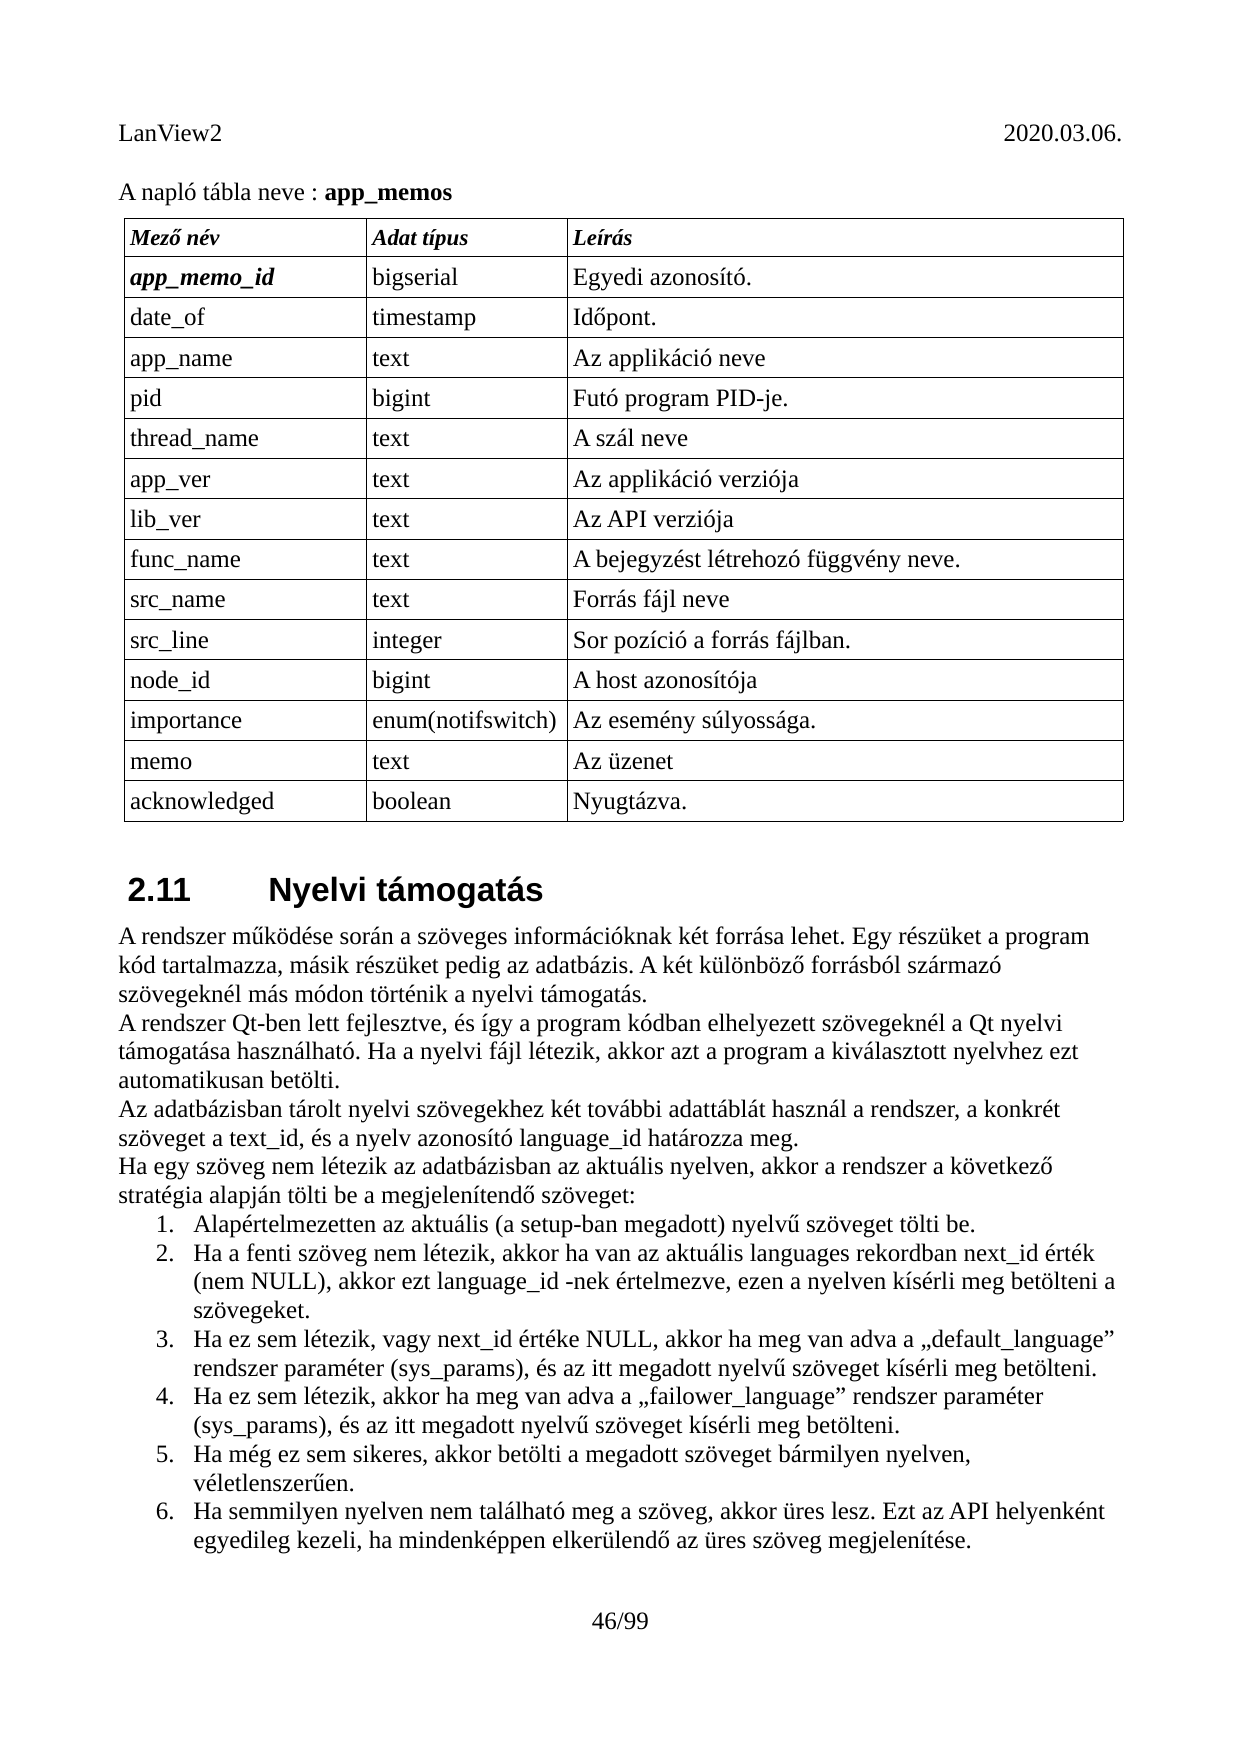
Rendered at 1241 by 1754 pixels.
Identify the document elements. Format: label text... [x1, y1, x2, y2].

list Ha a fenti szöveg nem létezik, akkor ha van az aktuális languages rekordban next_id érték (nem NULL), akkor ezt language_id -nek értelmezve, ezen a nyelven kísérli meg betölteni a szövegeket. [156, 1238, 1122, 1324]
table_cell text [367, 741, 567, 780]
list Ha semmilyen nyelven nem található meg a szöveg, akkor üres lesz. Ezt az API helyenként egyedileg kezeli, ha mindenképpen elkerülendő az üres szöveg megjelenítése. [156, 1496, 1122, 1554]
table_cell memo [125, 741, 366, 780]
text A rendszer működése során a szöveges információknak két forrása lehet. Egy részüket a program kód tartalmazza, másik részüket pedig az adatbázis. A két különböző forrásból származó szövegeknél más módon történik a nyelvi támogatás. [118, 921, 1122, 1008]
table_cell text [367, 338, 567, 377]
table_cell integer [367, 620, 567, 659]
table_header Adat típus [367, 219, 567, 256]
table_cell Futó program PID-je. [568, 378, 1123, 417]
table_cell enum(notifswitch) [367, 701, 567, 740]
table_cell importance [125, 701, 366, 740]
table_cell A host azonosítója [568, 660, 1123, 700]
table_cell A bejegyzést létrehozó függvény neve. [568, 540, 1123, 579]
table_cell A szál neve [568, 419, 1123, 458]
table_cell node_id [125, 660, 366, 700]
table_cell Az applikáció verziója [568, 459, 1123, 498]
table_cell thread_name [125, 419, 366, 458]
table_cell Az API verziója [568, 499, 1123, 538]
table_cell Az esemény súlyossága. [568, 701, 1123, 740]
table_cell text [367, 419, 567, 458]
table_cell text [367, 540, 567, 579]
table_cell acknowledged [125, 781, 366, 821]
list Ha ez sem létezik, vagy next_id értéke NULL, akkor ha meg van adva a „default_language” rendszer paraméter (sys_params), és az itt megadott nyelvű szöveget kísérli meg betölteni. [156, 1324, 1122, 1381]
list Alapértelmezetten az aktuális (a setup-ban megadott) nyelvű szöveget tölti be. [156, 1209, 1122, 1238]
table_cell Az üzenet [568, 741, 1123, 780]
table_cell src_name [125, 580, 366, 619]
table_cell app_memo_id [125, 257, 366, 297]
table_cell Az applikáció neve [568, 338, 1123, 377]
table_cell text [367, 459, 567, 498]
table_cell app_name [125, 338, 366, 377]
table_header Mező név [125, 219, 366, 256]
table_cell Forrás fájl neve [568, 580, 1123, 619]
table_cell app_ver [125, 459, 366, 498]
list Ha még ez sem sikeres, akkor betölti a megadott szöveget bármilyen nyelven, véletlenszerűen. [156, 1439, 1122, 1496]
table_cell date_of [125, 298, 366, 337]
text A rendszer Qt-ben lett fejlesztve, és így a program kódban elhelyezett szövegeknél a Qt nyelvi támogatása használható. Ha a nyelvi fájl létezik, akkor azt a program a kiválasztott nyelvhez ezt automatikusan betölti. [118, 1008, 1122, 1094]
table_cell Nyugtázva. [568, 781, 1123, 821]
subtitle Nyelvi támogatás [118, 870, 1122, 909]
table_cell src_line [125, 620, 366, 659]
list Ha ez sem létezik, akkor ha meg van adva a „failower_language” rendszer paraméter (sys_params), és az itt megadott nyelvű szöveget kísérli meg betölteni. [156, 1381, 1122, 1439]
table_cell text [367, 499, 567, 538]
table_cell func_name [125, 540, 366, 579]
text Az adatbázisban tárolt nyelvi szövegekhez két további adattáblát használ a rendszer, a konkrét szöveget a text_id, és a nyelv azonosító language_id határozza meg. [118, 1094, 1122, 1151]
table_cell bigserial [367, 257, 567, 297]
table_cell Egyedi azonosító. [568, 257, 1123, 297]
text Ha egy szöveg nem létezik az adatbázisban az aktuális nyelven, akkor a rendszer a következő stratégia alapján tölti be a megjelenítendő szöveget: [118, 1151, 1122, 1209]
table_cell boolean [367, 781, 567, 821]
table_header Leírás [568, 219, 1123, 256]
table_cell lib_ver [125, 499, 366, 538]
table_cell bigint [367, 660, 567, 700]
table_cell text [367, 580, 567, 619]
table_cell Sor pozíció a forrás fájlban. [568, 620, 1123, 659]
table_cell timestamp [367, 298, 567, 337]
text A napló tábla neve : app_memos [118, 177, 1122, 206]
table_cell Időpont. [568, 298, 1123, 337]
table_cell bigint [367, 378, 567, 417]
table_cell pid [125, 378, 366, 417]
